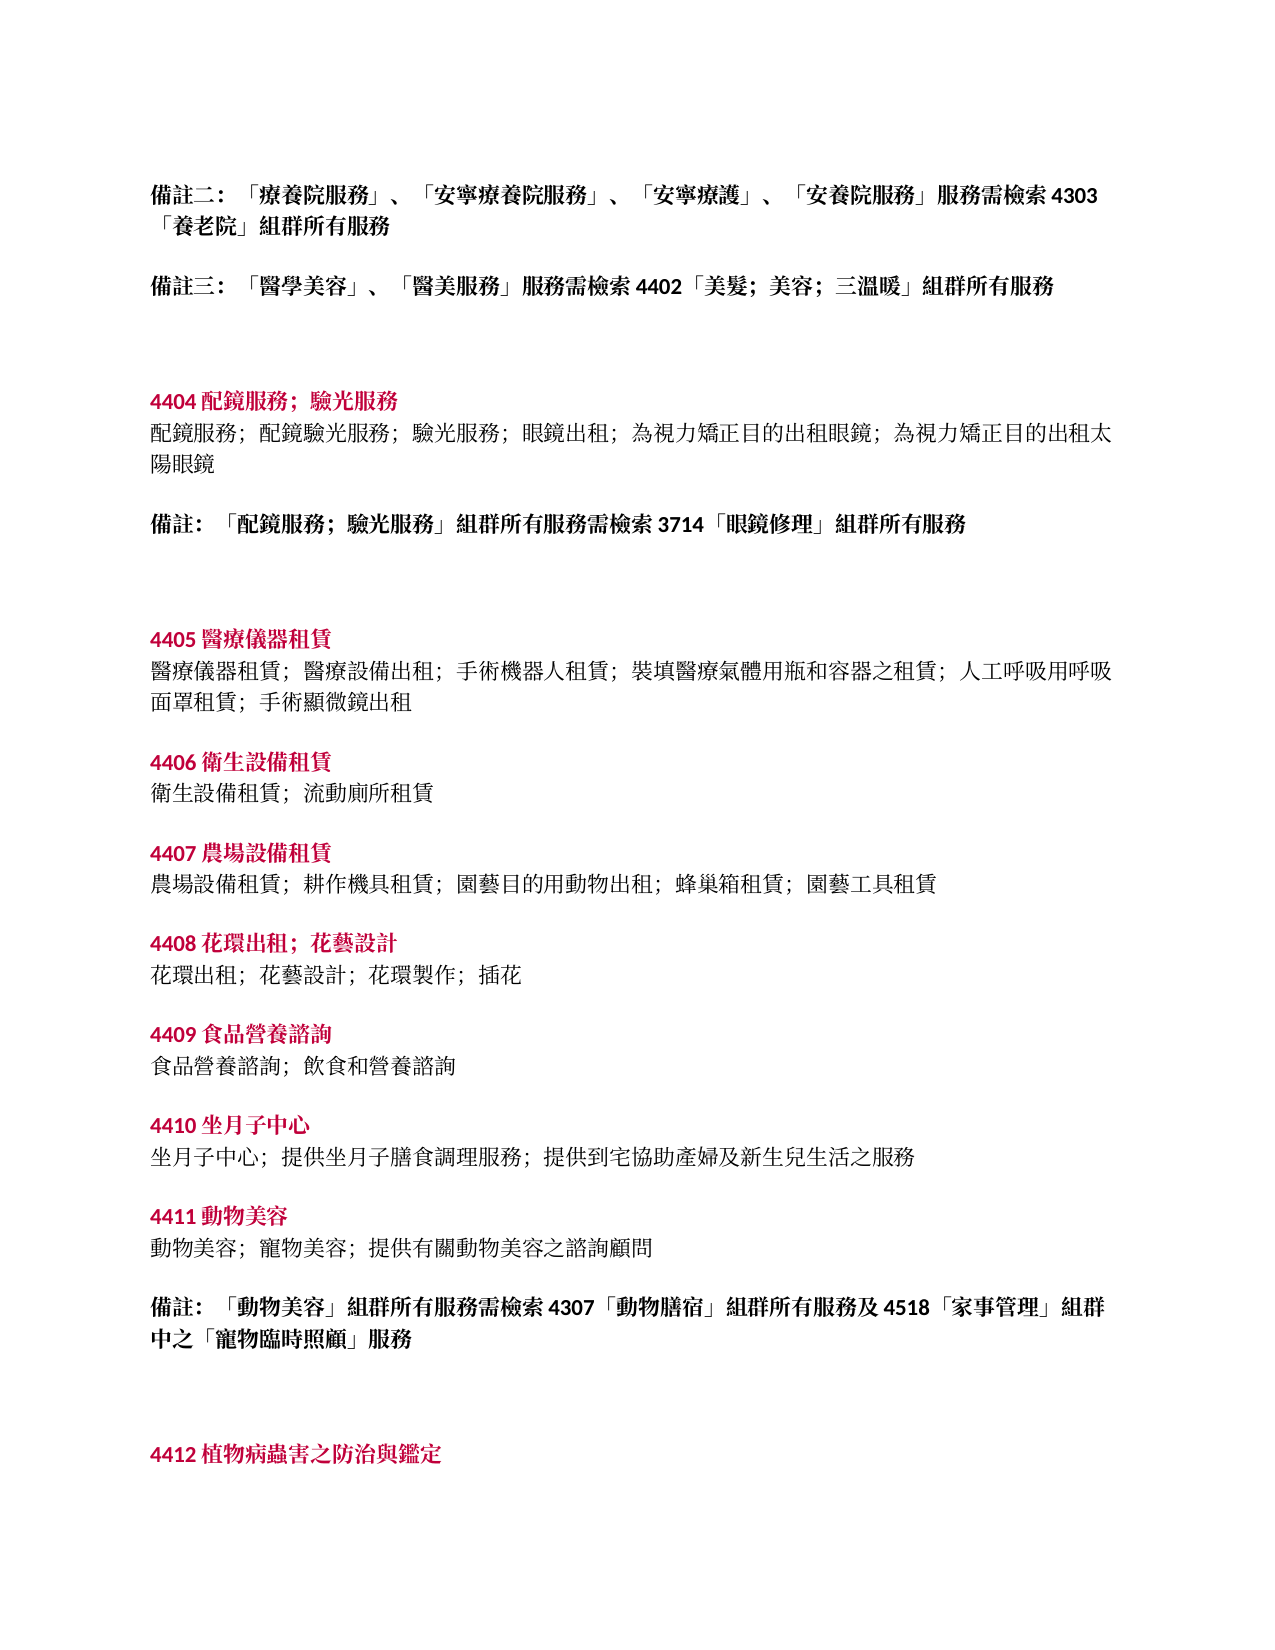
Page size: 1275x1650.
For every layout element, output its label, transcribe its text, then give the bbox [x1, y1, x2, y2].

text 配鏡服務；配鏡驗光服務；驗光服務；眼鏡出租；為視力矯正目的出租眼鏡；為視力矯正目的出租太陽眼鏡 [150, 416, 1125, 479]
text 醫療儀器租賃；醫療設備出租；手術機器人租賃；裝填醫療氣體用瓶和容器之租賃；人工呼吸用呼吸面罩租賃；手術顯微鏡出租 [150, 654, 1125, 717]
text 備註：「配鏡服務；驗光服務」組群所有服務需檢索3714「眼鏡修理」組群所有服務 [150, 479, 1125, 594]
text 衛生設備租賃；流動廁所租賃 [150, 776, 1125, 808]
text 備註：「動物美容」組群所有服務需檢索4307「動物膳宿」組群所有服務及4518「家事管理」組群中之「寵物臨時照顧」服務 [150, 1262, 1125, 1409]
text 動物美容；寵物美容；提供有關動物美容之諮詢顧問 [150, 1231, 1125, 1262]
text 農場設備租賃；耕作機具租賃；園藝目的用動物出租；蜂巢箱租賃；園藝工具租賃 [150, 867, 1125, 899]
text 4405醫療儀器租賃 [150, 594, 1125, 654]
text 花環出租；花藝設計；花環製作；插花 [150, 958, 1125, 989]
text 4411動物美容 [150, 1171, 1125, 1231]
text 4407農場設備租賃 [150, 808, 1125, 867]
text 坐月子中心；提供坐月子膳食調理服務；提供到宅協助產婦及新生兒生活之服務 [150, 1140, 1125, 1171]
text 食品營養諮詢；飲食和營養諮詢 [150, 1049, 1125, 1081]
text 4409食品營養諮詢 [150, 989, 1125, 1049]
text 4412植物病蟲害之防治與鑑定 [150, 1409, 1125, 1469]
text 備註二：「療養院服務」、「安寧療養院服務」、「安寧療護」、「安養院服務」服務需檢索4303「養老院」組群所有服務 備註三：「醫學美容」、「醫美服務」服務需檢索4402「美髮；美容；三溫暖」組群所有服務 [150, 150, 1125, 356]
text 4406衛生設備租賃 [150, 717, 1125, 776]
text 4410坐月子中心 [150, 1081, 1125, 1140]
text 4408花環出租；花藝設計 [150, 899, 1125, 958]
text 4404配鏡服務；驗光服務 [150, 356, 1125, 416]
